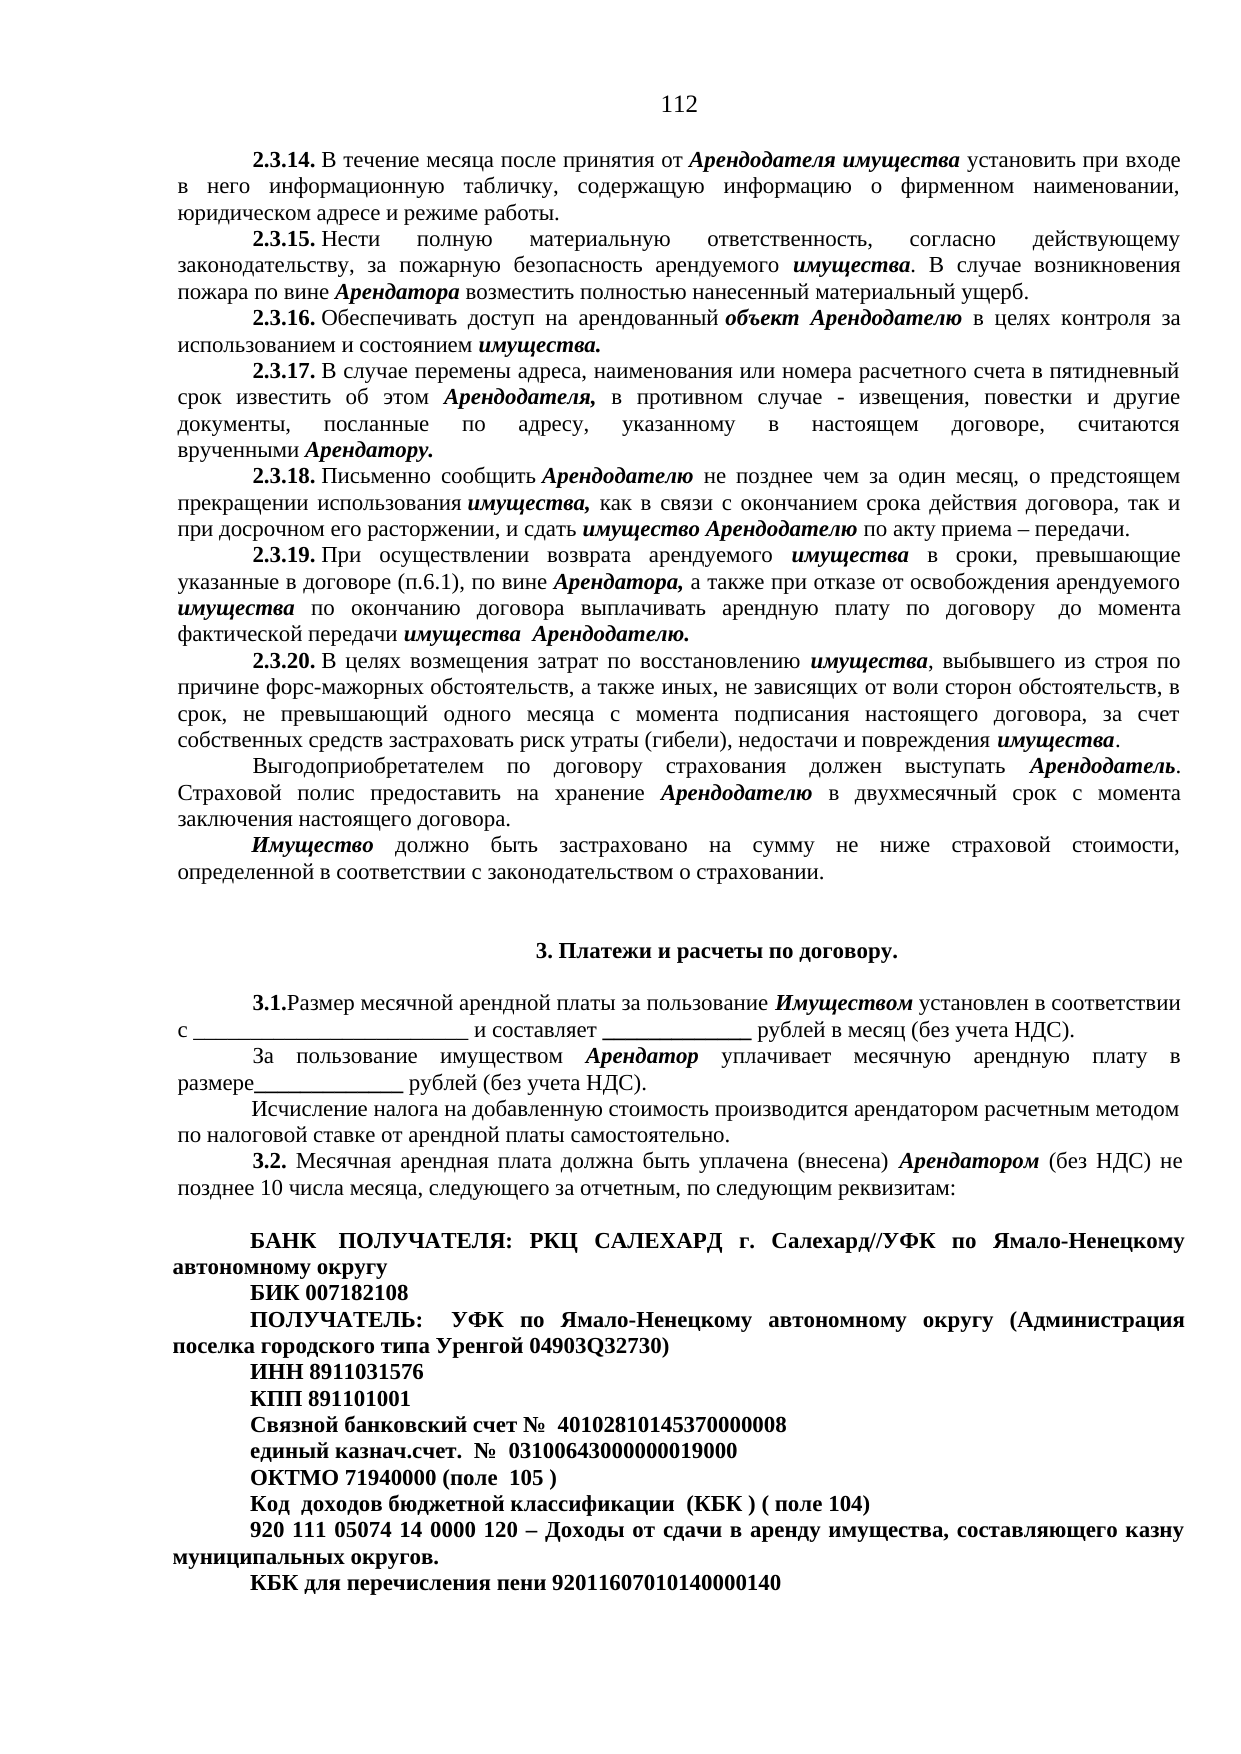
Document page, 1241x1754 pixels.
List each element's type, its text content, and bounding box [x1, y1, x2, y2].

text 2.3.14. В течение месяца после принятия от Арендодателя имущества установить при входе в него информационную табличку, содержащую информацию о фирменном наименовании, юридическом адресе и режиме работы. [177, 146, 1181, 225]
text Связной банковский счет № 40102810145370000008 [172, 1411, 1186, 1437]
text КБК для перечисления пени 92011607010140000140 [172, 1569, 1186, 1596]
text единый казнач.счет. № 03100643000000019000 [172, 1437, 1186, 1464]
text 3.1.Размер месячной арендной платы за пользование Имуществом установлен в соответствии с ________________________ и составляет _____________ рублей в месяц (без учета НДС). [177, 989, 1181, 1042]
text 2.3.19. При осуществлении возврата арендуемого имущества в сроки, превышающие указанные в договоре (п.6.1), по вине Арендатора, а также при отказе от освобождения арендуемого имущества по окончанию договора выплачивать арендную плату по договору до момента фактической передачи имущества Арендодателю. [177, 541, 1181, 647]
text 2.3.15. Нести полную материальную ответственность, согласно действующему законодательству, за пожарную безопасность арендуемого имущества. В случае возникновения пожара по вине Арендатора возместить полностью нанесенный материальный ущерб. [177, 225, 1181, 304]
text ПОЛУЧАТЕЛЬ: УФК по Ямало-Ненецкому автономному округу (Администрация поселка городского типа Уренгой 04903Q32730) [172, 1306, 1186, 1358]
text 920 111 05074 14 0000 120 – Доходы от сдачи в аренду имущества, составляющего казну муниципальных округов. [172, 1517, 1186, 1569]
text КПП 891101001 [172, 1385, 1186, 1411]
text ОКТМО 71940000 (поле 105 ) [172, 1464, 1186, 1490]
text 2.3.17. В случае перемены адреса, наименования или номера расчетного счета в пятидневный срок известить об этом Арендодателя, в противном случае - извещения, повестки и другие документы, посланные по адресу, указанному в настоящем договоре, считаются врученными Арендатору. [177, 357, 1181, 462]
text 3.2. Месячная арендная плата должна быть уплачена (внесена) Арендатором (без НДС) не позднее 10 числа месяца, следующего за отчетным, по следующим реквизитам: [177, 1148, 1183, 1200]
text Исчисление налога на добавленную стоимость производится арендатором расчетным методом по налоговой ставке от арендной платы самостоятельно. [177, 1095, 1181, 1148]
text За пользование имуществом Арендатор уплачивает месячную арендную плату в размере_____________ рублей (без учета НДС). [177, 1042, 1181, 1095]
text 3. Платежи и расчеты по договору. [177, 937, 1181, 963]
text 2.3.20. В целях возмещения затрат по восстановлению имущества, выбывшего из строя по причине форс-мажорных обстоятельств, а также иных, не зависящих от воли сторон обстоятельств, в срок, не превышающий одного месяца с момента подписания настоящего договора, за счет собственных средств застраховать риск утраты (гибели), недостачи и повреждения имущества. [177, 647, 1181, 752]
text Выгодоприобретателем по договору страхования должен выступать Арендодатель. Страховой полис предоставить на хранение Арендодателю в двухмесячный срок с момента заключения настоящего договора. [177, 752, 1181, 831]
text Имущество должно быть застраховано на сумму не ниже страховой стоимости, определенной в соответствии с законодательством о страховании. [177, 831, 1181, 884]
text БИК 007182108 [172, 1279, 1186, 1306]
text 2.3.16. Обеспечивать доступ на арендованный объект Арендодателю в целях контроля за использованием и состоянием имущества. [177, 304, 1181, 357]
text 2.3.18. Письменно сообщить Арендодателю не позднее чем за один месяц, о предстоящем прекращении использования имущества, как в связи с окончанием срока действия договора, так и при досрочном его расторжении, и сдать имущество Арендодателю по акту приема – передачи. [177, 462, 1181, 541]
text Код доходов бюджетной классификации (КБК ) ( поле 104) [172, 1490, 1186, 1517]
text БАНК ПОЛУЧАТЕЛЯ: РКЦ САЛЕХАРД г. Салехард//УФК по Ямало-Ненецкому автономному округу [172, 1227, 1186, 1279]
text ИНН 8911031576 [172, 1358, 1186, 1385]
